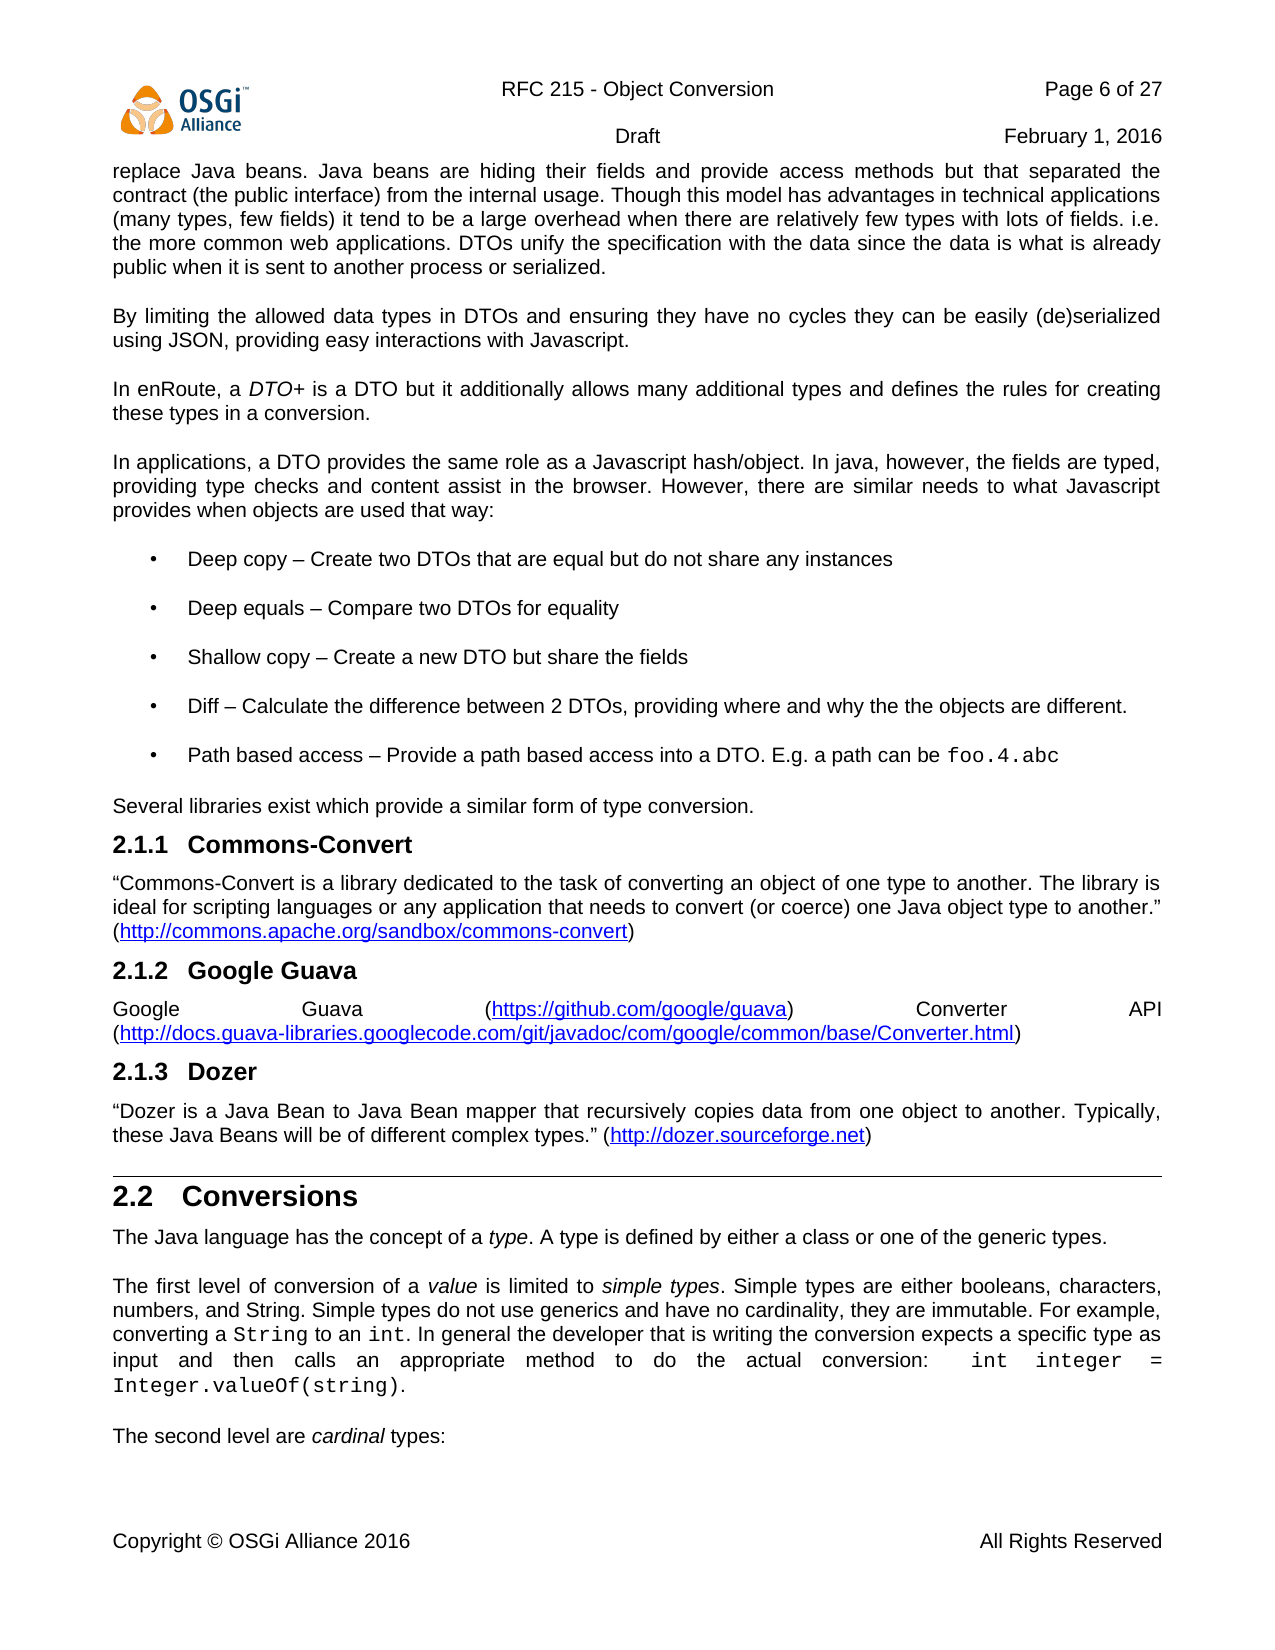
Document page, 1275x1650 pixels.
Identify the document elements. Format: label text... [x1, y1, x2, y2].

list Path based access – Provide a path based access into a DTO. E.g. a path can be foo.4.abc [150, 743, 1162, 768]
list Diff – Calculate the difference between 2 DTOs, providing where and why the the objects are different. [150, 694, 1162, 718]
text replace Java beans. Java beans are hiding their fields and provide access methods but that separated the contract (the public interface) from the internal usage. Though this model has advantages in technical applications (many types, few fields) it tend to be a large overhead when there are relatively few types with lots of fields. i.e. the more common web applications. DTOs unify the specification with the data since the data is what is already public when it is sent to another process or serialized. [112, 159, 1162, 279]
list Deep equals – Compare two DTOs for equality [150, 596, 1162, 619]
subtitle Google Guava [112, 956, 1162, 984]
subtitle Commons-Convert [112, 830, 1162, 859]
text The first level of conversion of a value is limited to simple types. Simple types are either booleans, characters, numbers, and String. Simple types do not use generics and have no cardinality, they are immutable. For example, converting a String to an int. In general the developer that is writing the conversion expects a specific type as input and then calls an appropriate method to do the actual conversion: int integer = Integer.valueOf(string). [112, 1274, 1162, 1399]
text In enRoute, a DTO+ is a DTO but it additionally allows many additional types and defines the rules for creating these types in a conversion. [112, 377, 1162, 424]
picture [113, 78, 257, 142]
text Google Guava (https://github.com/google/guava) Converter API (http://docs.guava-libraries.googlecode.com/git/javadoc/com/google/common/base/Converter.html) [112, 997, 1162, 1045]
list Deep copy – Create two DTOs that are equal but do not share any instances [150, 546, 1162, 571]
list Shallow copy – Create a new DTO but share the fields [150, 644, 1162, 669]
text In applications, a DTO provides the same role as a Javascript hash/object. In java, however, the fields are typed, providing type checks and content assist in the browser. However, there are similar needs to what Javascript provides when objects are used that way: [112, 449, 1162, 521]
text By limiting the allowed data types in DTOs and ensuring they have no cycles they can be easily (de)serialized using JSON, providing easy interactions with Javascript. [112, 304, 1162, 352]
text The Java language has the concept of a type. A type is defined by either a class or one of the generic types. [112, 1225, 1162, 1249]
text The second level are cardinal types: [112, 1424, 1162, 1448]
subtitle Conversions [112, 1177, 1162, 1212]
subtitle Dozer [112, 1057, 1162, 1086]
text Several libraries exist which provide a similar form of type conversion. [112, 793, 1162, 817]
text “Dozer is a Java Bean to Java Bean mapper that recursively copies data from one object to another. Typically, these Java Beans will be of different complex types.” (http://dozer.sourceforge.net) [112, 1098, 1162, 1146]
text “Commons-Convert is a library dedicated to the task of converting an object of one type to another. The library is ideal for scripting languages or any application that needs to convert (or coerce) one Java object type to another.” (http://commons.apache.org/sandbox/commons-convert) [112, 871, 1162, 943]
